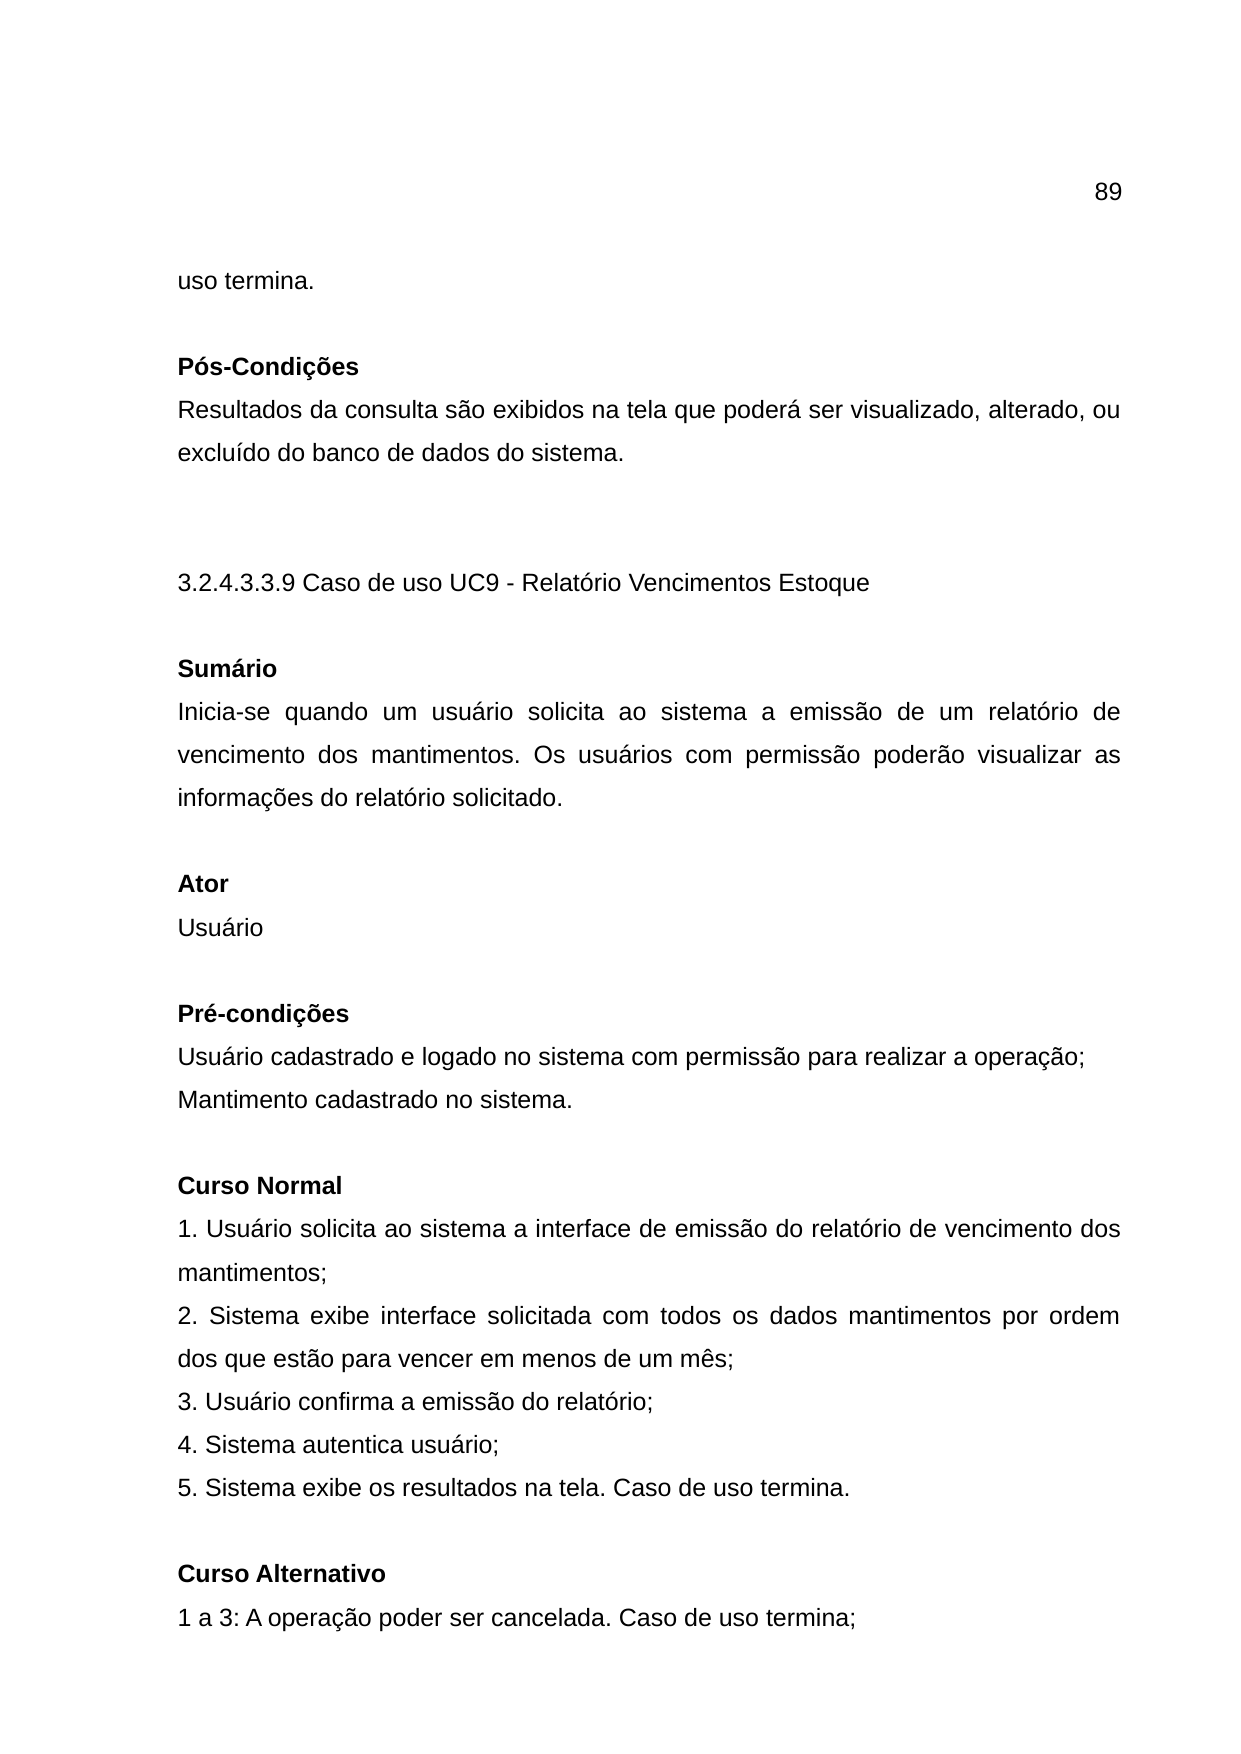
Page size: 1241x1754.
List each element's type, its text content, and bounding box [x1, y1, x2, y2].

text 1. Usuário solicita ao sistema a interface de emissão do relatório de vencimento dos mantimentos; [177, 1214, 1122, 1286]
text 3.2.4.3.3.9 Caso de uso UC9 - Relatório Vencimentos Estoque [177, 568, 1122, 596]
text Ator [177, 869, 1122, 898]
text Usuário [177, 913, 1122, 941]
text Pré-condições [177, 999, 1122, 1028]
text Usuário cadastrado e logado no sistema com permissão para realizar a operação; [177, 1042, 1122, 1071]
text Resultados da consulta são exibidos na tela que poderá ser visualizado, alterado, ou excluído do banco de dados do sistema. [177, 395, 1122, 467]
text 4. Sistema autentica usuário; [177, 1430, 1122, 1459]
text Pós-Condições [177, 352, 1122, 381]
text uso termina. [177, 266, 1122, 294]
text 3. Usuário confirma a emissão do relatório; [177, 1387, 1122, 1416]
text Mantimento cadastrado no sistema. [177, 1085, 1122, 1114]
text 5. Sistema exibe os resultados na tela. Caso de uso termina. [177, 1473, 1122, 1502]
text Sumário [177, 654, 1122, 683]
text Inicia-se quando um usuário solicita ao sistema a emissão de um relatório de vencimento dos mantimentos. Os usuários com permissão poderão visualizar as informações do relatório solicitado. [177, 697, 1122, 812]
text 1 a 3: A operação poder ser cancelada. Caso de uso termina; [177, 1603, 1122, 1631]
text Curso Normal [177, 1171, 1122, 1200]
text 2. Sistema exibe interface solicitada com todos os dados mantimentos por ordem dos que estão para vencer em menos de um mês; [177, 1301, 1122, 1373]
text Curso Alternativo [177, 1559, 1122, 1588]
